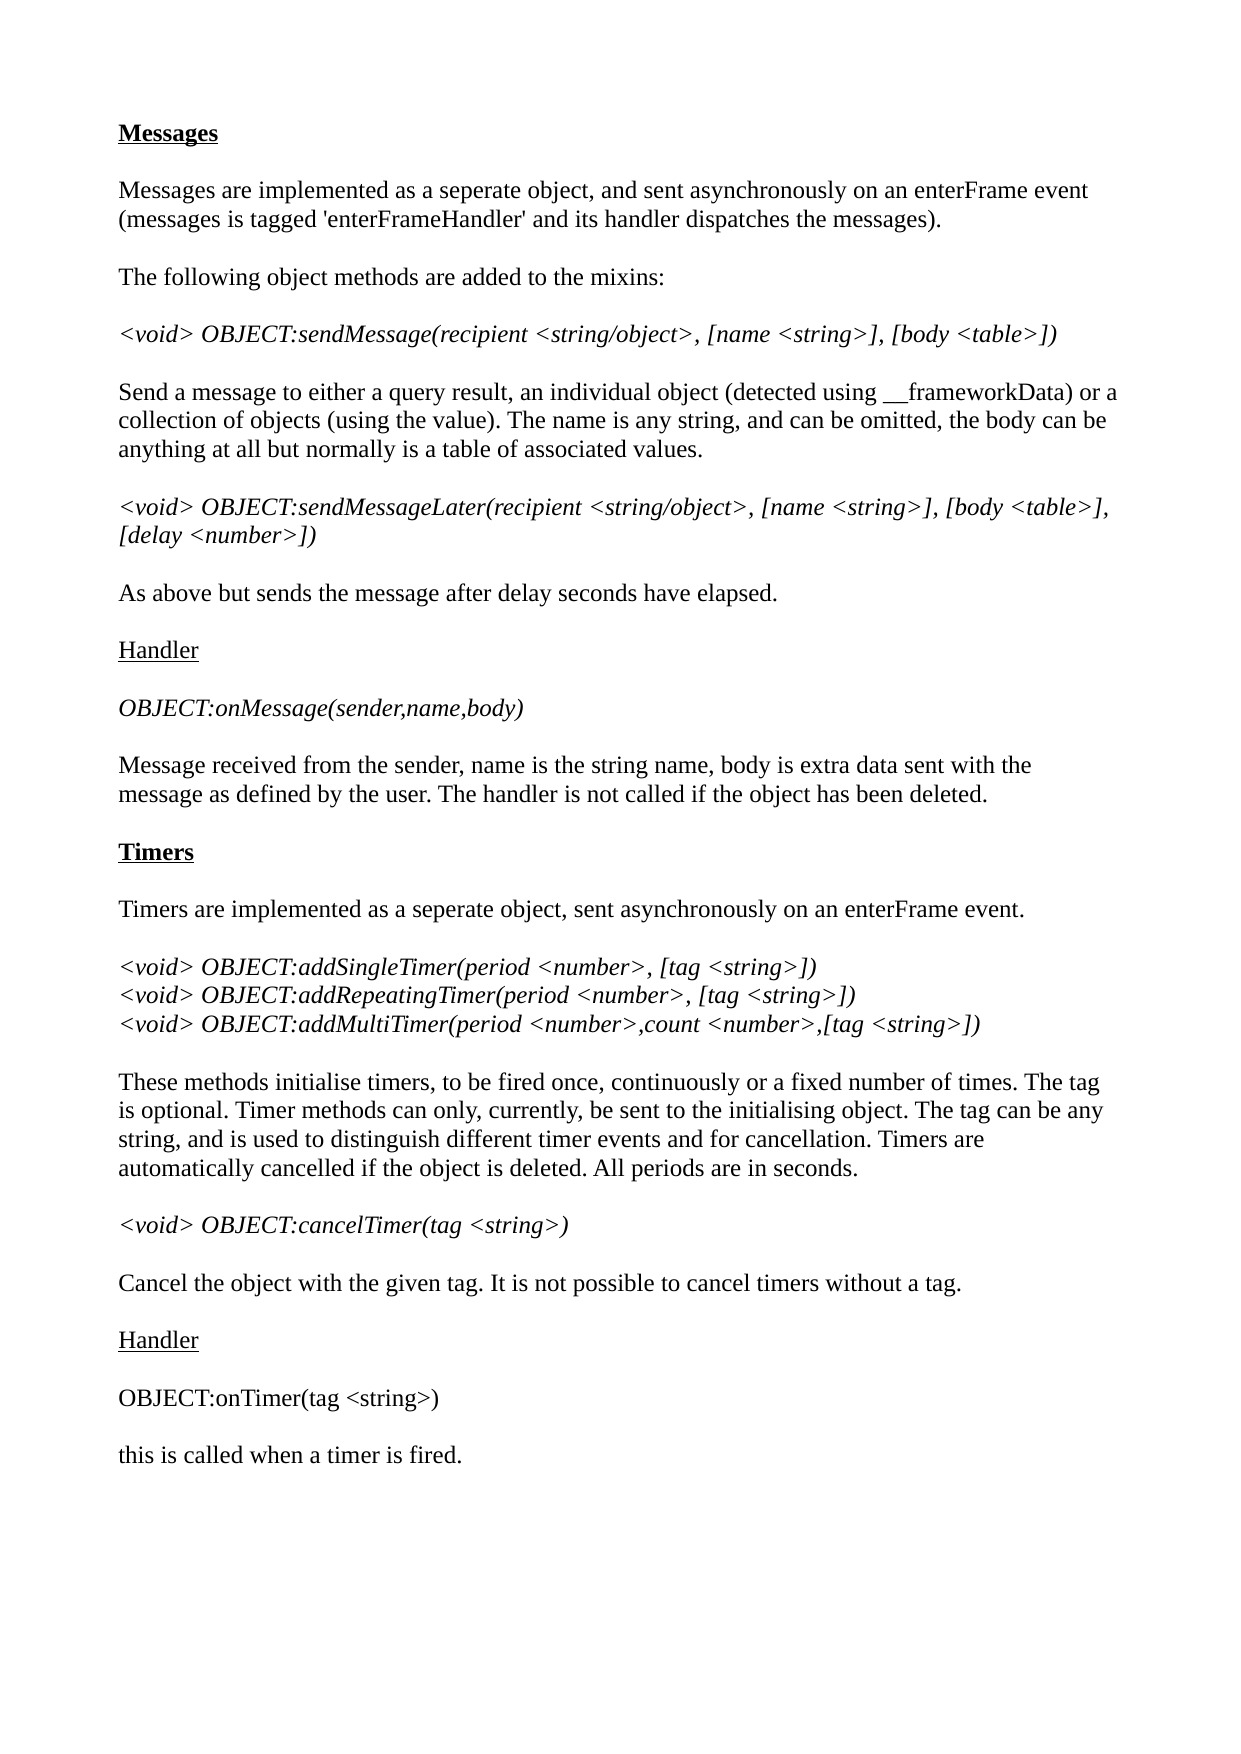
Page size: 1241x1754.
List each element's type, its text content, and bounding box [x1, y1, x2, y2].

text Timers [118, 837, 1122, 866]
text Messages are implemented as a seperate object, and sent asynchronously on an enterFrame event (messages is tagged 'enterFrameHandler' and its handler dispatches the messages). [118, 176, 1122, 233]
text Handler [118, 1326, 1122, 1354]
text <void> OBJECT:addSingleTimer(period <number>, [tag <string>]) [118, 952, 1122, 981]
text <void> OBJECT:sendMessage(recipient <string/object>, [name <string>], [body <table>]) [118, 319, 1122, 348]
text These methods initialise timers, to be fired once, continuously or a fixed number of times. The tag is optional. Timer methods can only, currently, be sent to the initialising object. The tag can be any string, and is used to distinguish different timer events and for cancellation. Timers are automatically cancelled if the object is deleted. All periods are in seconds. [118, 1067, 1122, 1182]
text Message received from the sender, name is the string name, body is extra data sent with the message as defined by the user. The handler is not called if the object has been deleted. [118, 751, 1122, 808]
text <void> OBJECT:sendMessageLater(recipient <string/object>, [name <string>], [body <table>], [delay <number>]) [118, 492, 1122, 549]
text As above but sends the message after delay seconds have elapsed. [118, 578, 1122, 607]
text this is called when a timer is fired. [118, 1441, 1122, 1469]
text Cancel the object with the given tag. It is not possible to cancel timers without a tag. [118, 1268, 1122, 1297]
text Send a message to either a query result, an individual object (detected using __frameworkData) or a collection of objects (using the value). The name is any string, and can be omitted, the body can be anything at all but normally is a table of associated values. [118, 377, 1122, 463]
text <void> OBJECT:cancelTimer(tag <string>) [118, 1211, 1122, 1239]
text The following object methods are added to the mixins: [118, 262, 1122, 291]
text OBJECT:onTimer(tag <string>) [118, 1383, 1122, 1412]
text Timers are implemented as a seperate object, sent asynchronously on an enterFrame event. [118, 894, 1122, 923]
text Messages [118, 118, 1122, 147]
text OBJECT:onMessage(sender,name,body) [118, 693, 1122, 722]
text <void> OBJECT:addRepeatingTimer(period <number>, [tag <string>]) [118, 981, 1122, 1009]
text <void> OBJECT:addMultiTimer(period <number>,count <number>,[tag <string>]) [118, 1009, 1122, 1038]
text Handler [118, 636, 1122, 664]
